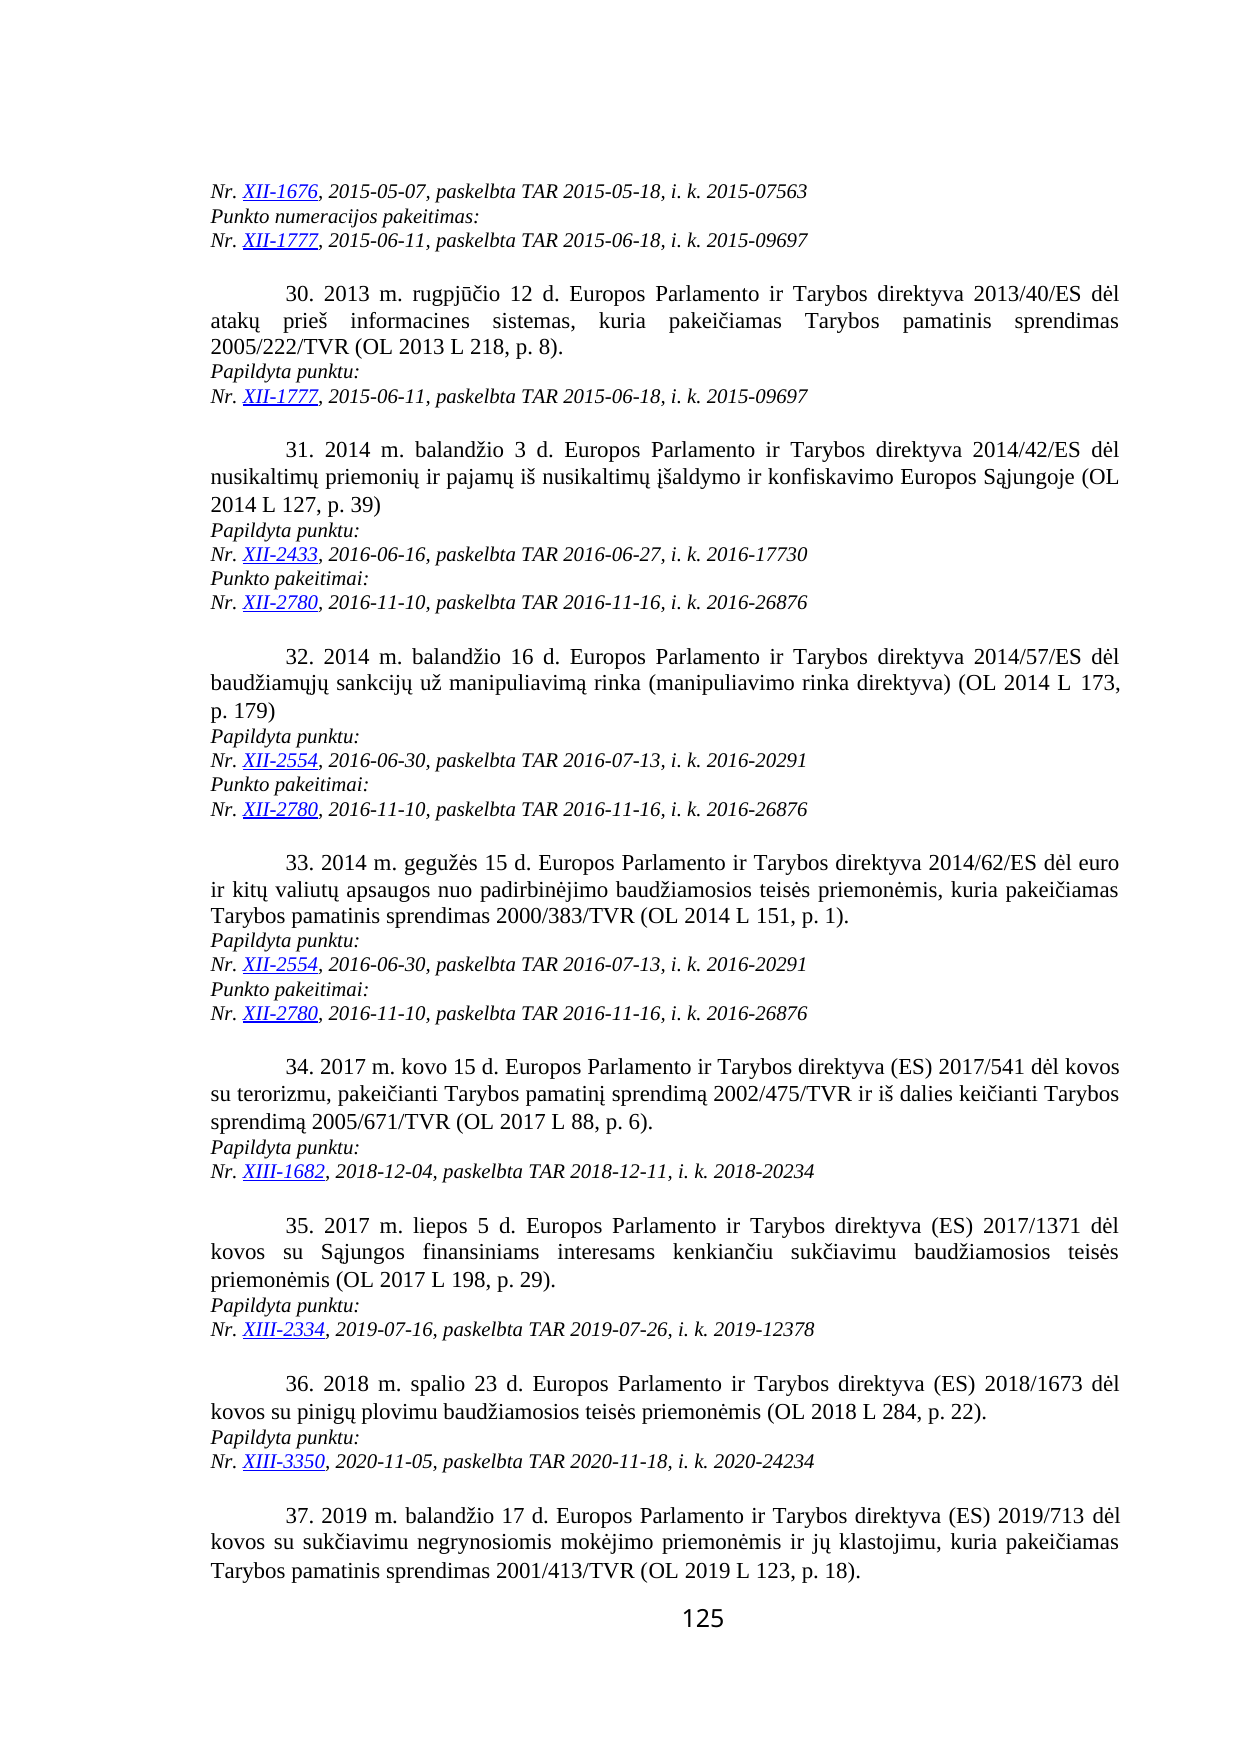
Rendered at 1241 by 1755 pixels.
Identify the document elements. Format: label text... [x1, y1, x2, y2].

text Nr. XIII-3350, 2020-11-05, paskelbta TAR 2020-11-18, i. k. 2020-24234 [210, 1449, 1120, 1473]
text Nr. XII-2554, 2016-06-30, paskelbta TAR 2016-07-13, i. k. 2016-20291 [210, 952, 1120, 976]
text 32. 2014 m. balandžio 16 d. Europos Parlamento ir Tarybos direktyva 2014/57/ES dėl baudžiamųjų sankcijų už manipuliavimą rinka (manipuliavimo rinka direktyva) (OL 2014 L 173, p. 179) [210, 643, 1120, 724]
text Papildyta punktu: [210, 928, 1120, 952]
text Papildyta punktu: [210, 359, 1120, 383]
text Nr. XII-2554, 2016-06-30, paskelbta TAR 2016-07-13, i. k. 2016-20291 [210, 748, 1120, 772]
text Nr. XII-2780, 2016-11-10, paskelbta TAR 2016-11-16, i. k. 2016-26876 [210, 590, 1120, 614]
text Papildyta punktu: [210, 518, 1120, 542]
text 30. 2013 m. rugpjūčio 12 d. Europos Parlamento ir Tarybos direktyva 2013/40/ES dėl atakų prieš informacines sistemas, kuria pakeičiamas Tarybos pamatinis sprendimas 2005/222/TVR (OL 2013 L 218, p. 8). [210, 280, 1120, 359]
text 35. 2017 m. liepos 5 d. Europos Parlamento ir Tarybos direktyva (ES) 2017/1371 dėl kovos su Sąjungos finansiniams interesams kenkiančiu sukčiavimu baudžiamosios teisės priemonėmis (OL 2017 L 198, p. 29). [210, 1212, 1120, 1293]
text 33. 2014 m. gegužės 15 d. Europos Parlamento ir Tarybos direktyva 2014/62/ES dėl euro ir kitų valiutų apsaugos nuo padirbinėjimo baudžiamosios teisės priemonėmis, kuria pakeičiamas Tarybos pamatinis sprendimas 2000/383/TVR (OL 2014 L 151, p. 1). [210, 849, 1120, 928]
text Nr. XIII-2334, 2019-07-16, paskelbta TAR 2019-07-26, i. k. 2019-12378 [210, 1317, 1120, 1341]
text Nr. XII-1676, 2015-05-07, paskelbta TAR 2015-05-18, i. k. 2015-07563 [210, 179, 1120, 203]
text 36. 2018 m. spalio 23 d. Europos Parlamento ir Tarybos direktyva (ES) 2018/1673 dėl kovos su pinigų plovimu baudžiamosios teisės priemonėmis (OL 2018 L 284, p. 22). [210, 1370, 1120, 1425]
text 37. 2019 m. balandžio 17 d. Europos Parlamento ir Tarybos direktyva (ES) 2019/713 dėl kovos su sukčiavimu negrynosiomis mokėjimo priemonėmis ir jų klastojimu, kuria pakeičiamas Tarybos pamatinis sprendimas 2001/413/TVR (OL 2019 L 123, p. 18). [210, 1502, 1120, 1583]
text 34. 2017 m. kovo 15 d. Europos Parlamento ir Tarybos direktyva (ES) 2017/541 dėl kovos su terorizmu, pakeičianti Tarybos pamatinį sprendimą 2002/475/TVR ir iš dalies keičianti Tarybos sprendimą 2005/671/TVR (OL 2017 L 88, p. 6). [210, 1053, 1120, 1135]
text 31. 2014 m. balandžio 3 d. Europos Parlamento ir Tarybos direktyva 2014/42/ES dėl nusikaltimų priemonių ir pajamų iš nusikaltimų įšaldymo ir konfiskavimo Europos Sąjungoje (OL 2014 L 127, p. 39) [210, 436, 1120, 518]
text Papildyta punktu: [210, 724, 1120, 748]
text Nr. XII-2433, 2016-06-16, paskelbta TAR 2016-06-27, i. k. 2016-17730 [210, 542, 1120, 566]
text Punkto pakeitimai: [210, 772, 1120, 796]
text Nr. XII-2780, 2016-11-10, paskelbta TAR 2016-11-16, i. k. 2016-26876 [210, 796, 1120, 821]
text Papildyta punktu: [210, 1293, 1120, 1317]
text Papildyta punktu: [210, 1425, 1120, 1449]
text Nr. XII-1777, 2015-06-11, paskelbta TAR 2015-06-18, i. k. 2015-09697 [210, 383, 1120, 408]
text Papildyta punktu: [210, 1135, 1120, 1159]
text Nr. XII-1777, 2015-06-11, paskelbta TAR 2015-06-18, i. k. 2015-09697 [210, 228, 1120, 252]
text Nr. XIII-1682, 2018-12-04, paskelbta TAR 2018-12-11, i. k. 2018-20234 [210, 1159, 1120, 1183]
text Punkto pakeitimai: [210, 566, 1120, 590]
text Nr. XII-2780, 2016-11-10, paskelbta TAR 2016-11-16, i. k. 2016-26876 [210, 1001, 1120, 1024]
text Punkto numeracijos pakeitimas: [210, 203, 1120, 228]
text Punkto pakeitimai: [210, 976, 1120, 1001]
